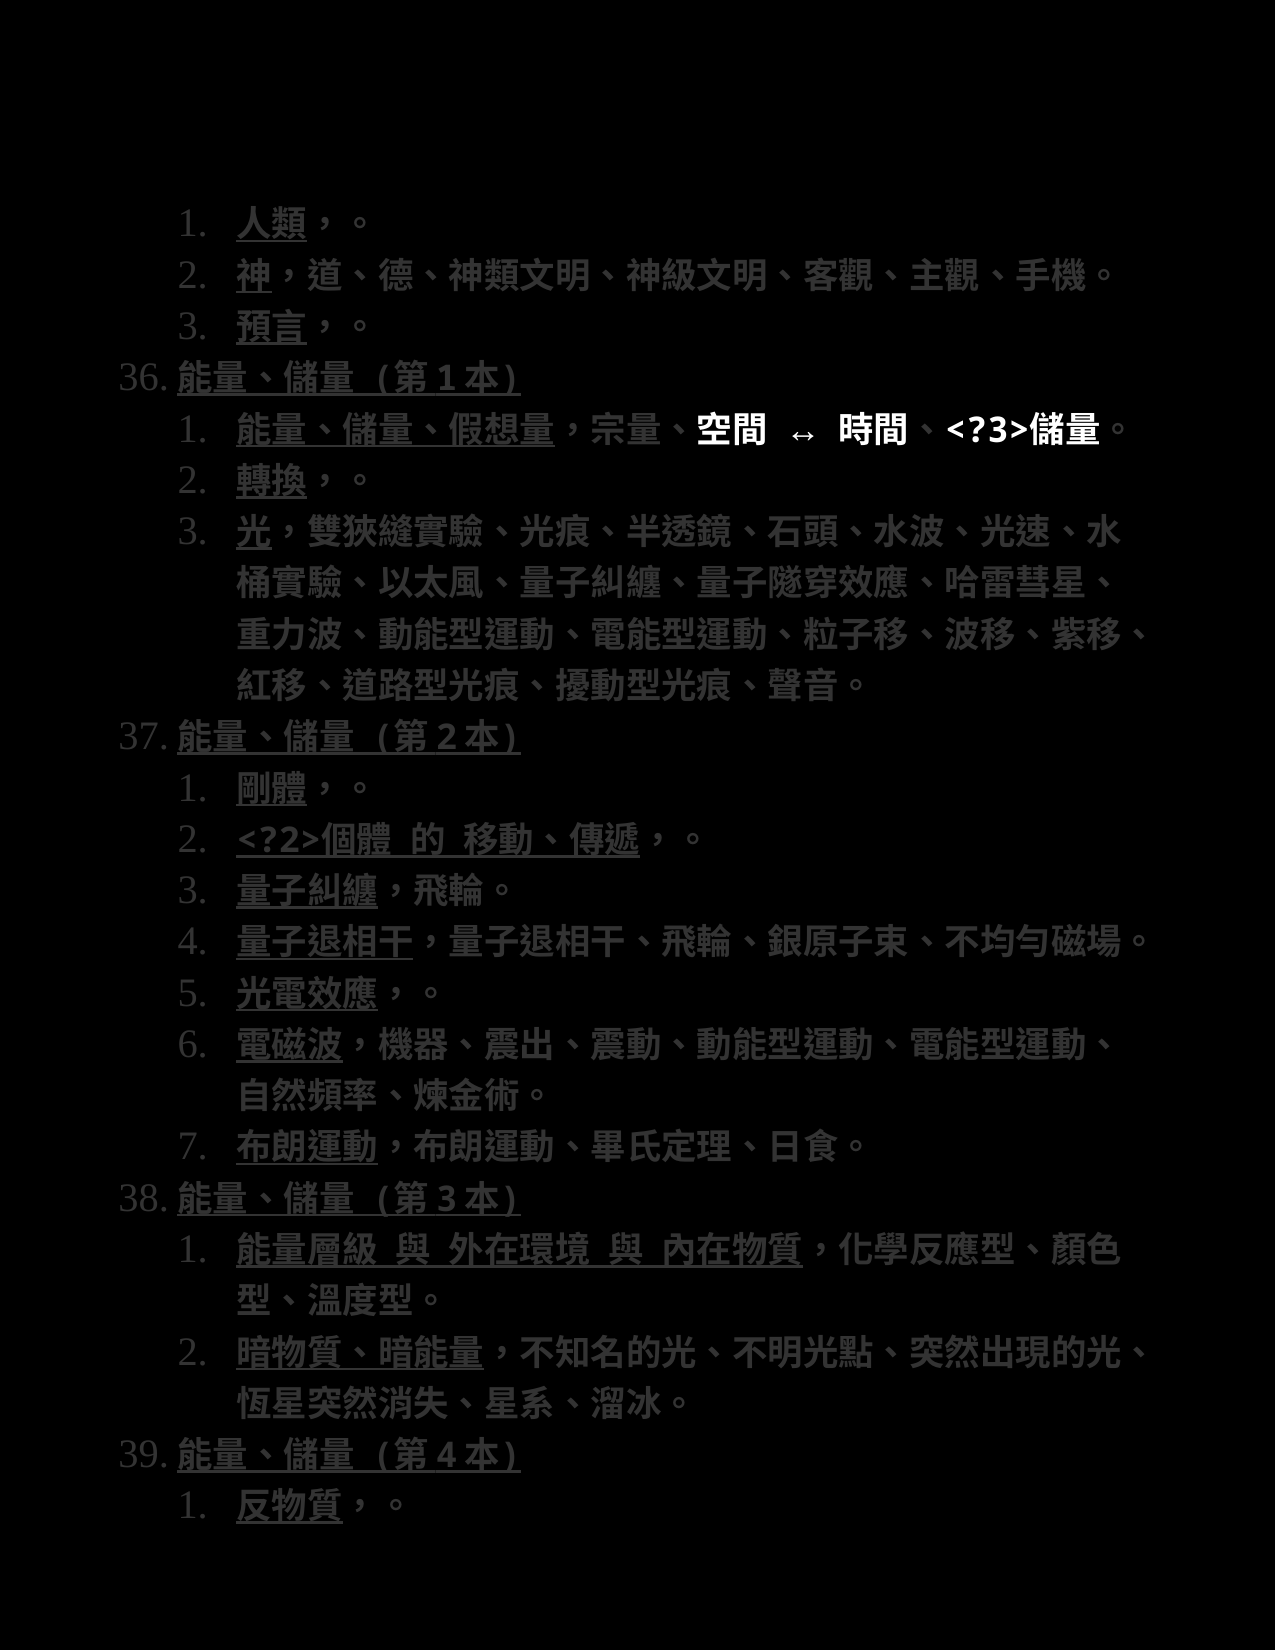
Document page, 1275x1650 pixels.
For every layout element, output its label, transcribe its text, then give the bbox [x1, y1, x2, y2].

list 能量層級 與 外在環境 與 內在物質，化學反應型、顏色型、溫度型。 [177, 1221, 1157, 1324]
list 量子糾纏，飛輪。 [177, 862, 1157, 914]
list 神，道、德、神類文明、神級文明、客觀、主觀、手機。 [177, 247, 1157, 298]
list 預言，。 [177, 298, 1157, 349]
list 布朗運動，布朗運動、畢氏定理、日食。 [177, 1119, 1157, 1170]
list 轉換，。 [177, 452, 1157, 503]
list <?2>個體 的 移動、傳遞，。 [177, 811, 1157, 862]
list 電磁波，機器、震出、震動、動能型運動、電能型運動、自然頻率、煉金術。 [177, 1016, 1157, 1119]
list 量子退相干，量子退相干、飛輪、銀原子束、不均勻磁場。 [177, 914, 1157, 965]
list 能量、儲量 (第3本) [118, 1170, 1157, 1221]
list 光，雙狹縫實驗、光痕、半透鏡、石頭、水波、光速、水桶實驗、以太風、量子糾纏、量子隧穿效應、哈雷彗星、重力波、動能型運動、電能型運動、粒子移、波移、紫移、紅移、道路型光痕、擾動型光痕、聲音。 [177, 503, 1157, 708]
list 反物質，。 [177, 1478, 1157, 1529]
list 暗物質、暗能量，不知名的光、不明光點、突然出現的光、恆星突然消失、星系、溜冰。 [177, 1324, 1157, 1426]
list 能量、儲量 (第2本) [118, 708, 1157, 760]
list 剛體，。 [177, 760, 1157, 811]
list 能量、儲量、假想量，宗量、空間 ↔ 時間、<?3>儲量。 [177, 401, 1157, 452]
list 光電效應，。 [177, 965, 1157, 1016]
list 能量、儲量 (第4本) [118, 1426, 1157, 1478]
list 人類，。 [177, 196, 1157, 247]
list 能量、儲量 (第1本) [118, 349, 1157, 401]
